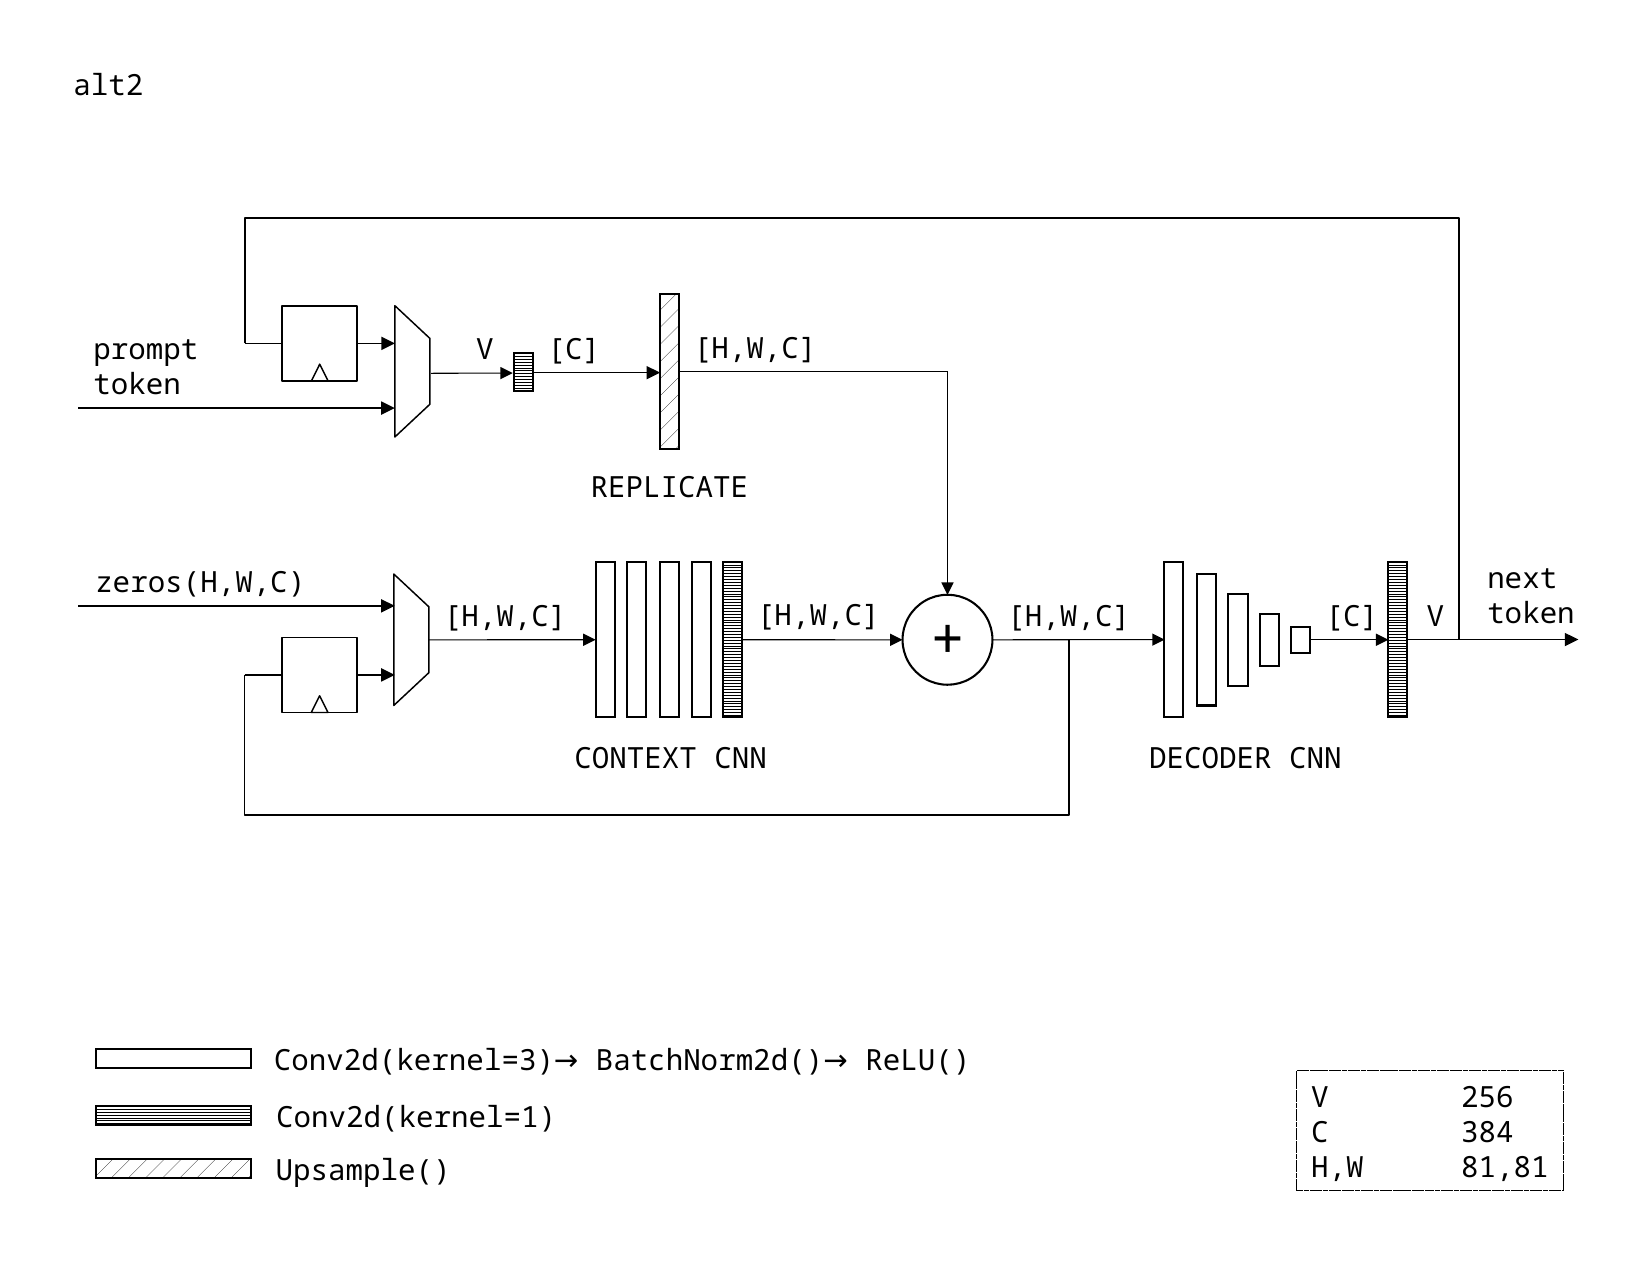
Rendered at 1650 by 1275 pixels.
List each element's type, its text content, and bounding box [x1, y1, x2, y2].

text_box [513, 353, 533, 391]
text_box [1388, 562, 1408, 718]
text_box [282, 637, 358, 713]
text_box [95, 1106, 252, 1126]
text_box DECODER CNN [1116, 732, 1357, 783]
text_box REPLICATE [575, 460, 764, 511]
text_box [C] [1310, 589, 1394, 640]
text_box [C] [532, 322, 616, 372]
text_box V [461, 322, 509, 372]
text_box [H,W,C] [429, 590, 582, 639]
text_box alt2 [58, 58, 159, 109]
text_box [660, 293, 680, 449]
text_box [95, 1159, 252, 1179]
text_box Conv2d(kernel=1) [261, 1090, 572, 1141]
text_box V [1411, 589, 1460, 640]
text_box [723, 562, 743, 718]
text_box + [902, 594, 993, 685]
text_box [H,W,C] [992, 590, 1145, 639]
text_box [H,W,C] [679, 321, 832, 372]
text_box [282, 305, 358, 381]
text_box next token [1472, 551, 1590, 637]
text_box CONTEXT CNN [559, 732, 782, 783]
text_box Upsample() [260, 1143, 466, 1194]
text_box [393, 574, 429, 706]
text_box zeros(H,W,C) [80, 556, 321, 605]
text_box V 256 C 384 H,W 81,81 [1296, 1070, 1564, 1191]
text_box Conv2d(kernel=3)→ BatchNorm2d()→ ReLU() [259, 1033, 986, 1084]
text_box [394, 305, 430, 438]
text_box [H,W,C] [742, 589, 895, 639]
text_box prompt token [78, 323, 214, 407]
